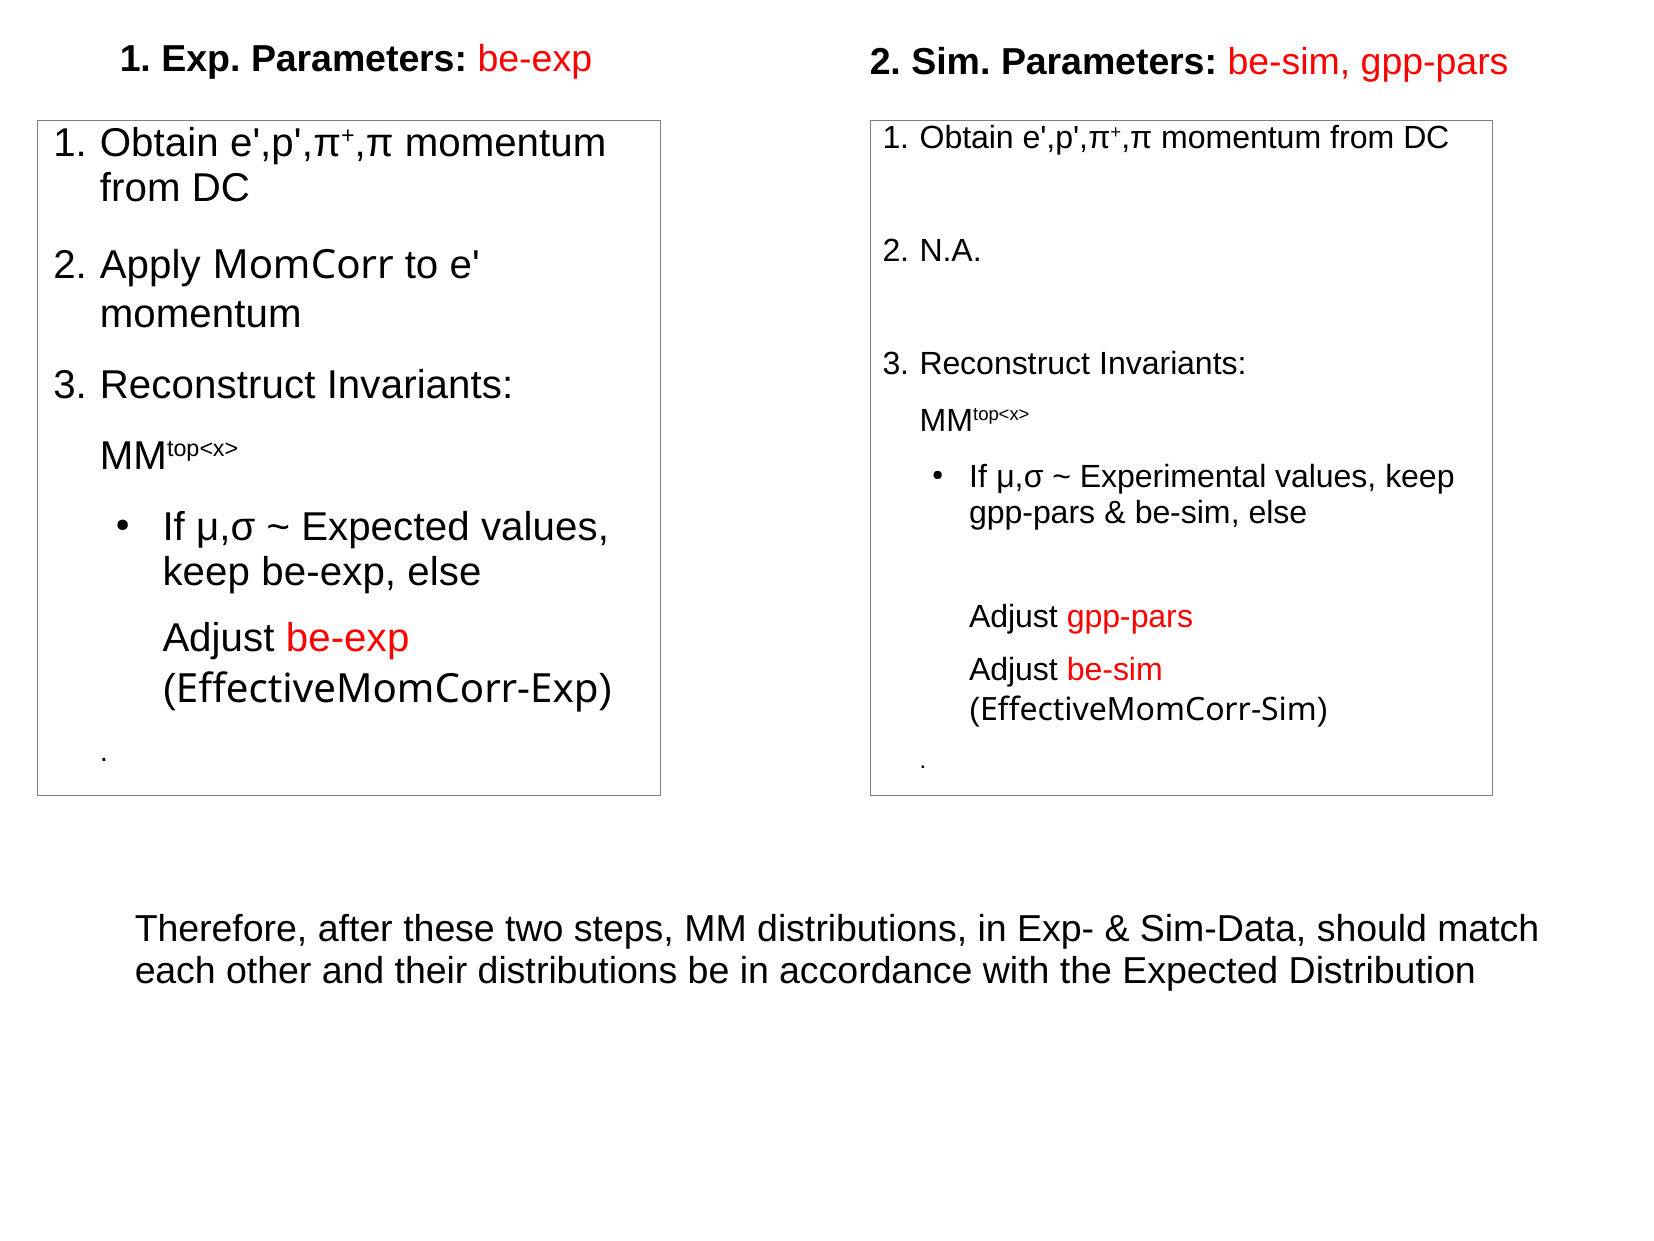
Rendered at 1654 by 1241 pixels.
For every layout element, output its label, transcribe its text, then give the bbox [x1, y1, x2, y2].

list Obtain e',p',π+,π momentum from DC Apply MomCorr to e' momentum Reconstruct Invariants: MMtop<x> If μ,σ ~ Expected values, keep be-exp, else Adjust be-exp (EffectiveMomCorr-Exp) . [37, 120, 661, 796]
text_box 1. Exp. Parameters: be-exp [105, 30, 616, 87]
list Obtain e',p',π+,π momentum from DC N.A. Reconstruct Invariants: MMtop<x> If μ,σ ~ Experimental values, keep gpp-pars & be-sim, else Adjust gpp-pars Adjust be-sim (EffectiveMomCorr-Sim) . [870, 120, 1493, 796]
text_box 2. Sim. Parameters: be-sim, gpp-pars [855, 33, 1546, 91]
text_box Therefore, after these two steps, MM distributions, in Exp- & Sim-Data, should match each other and their distributions be in accordance with the Expected Distribution [120, 900, 1566, 999]
